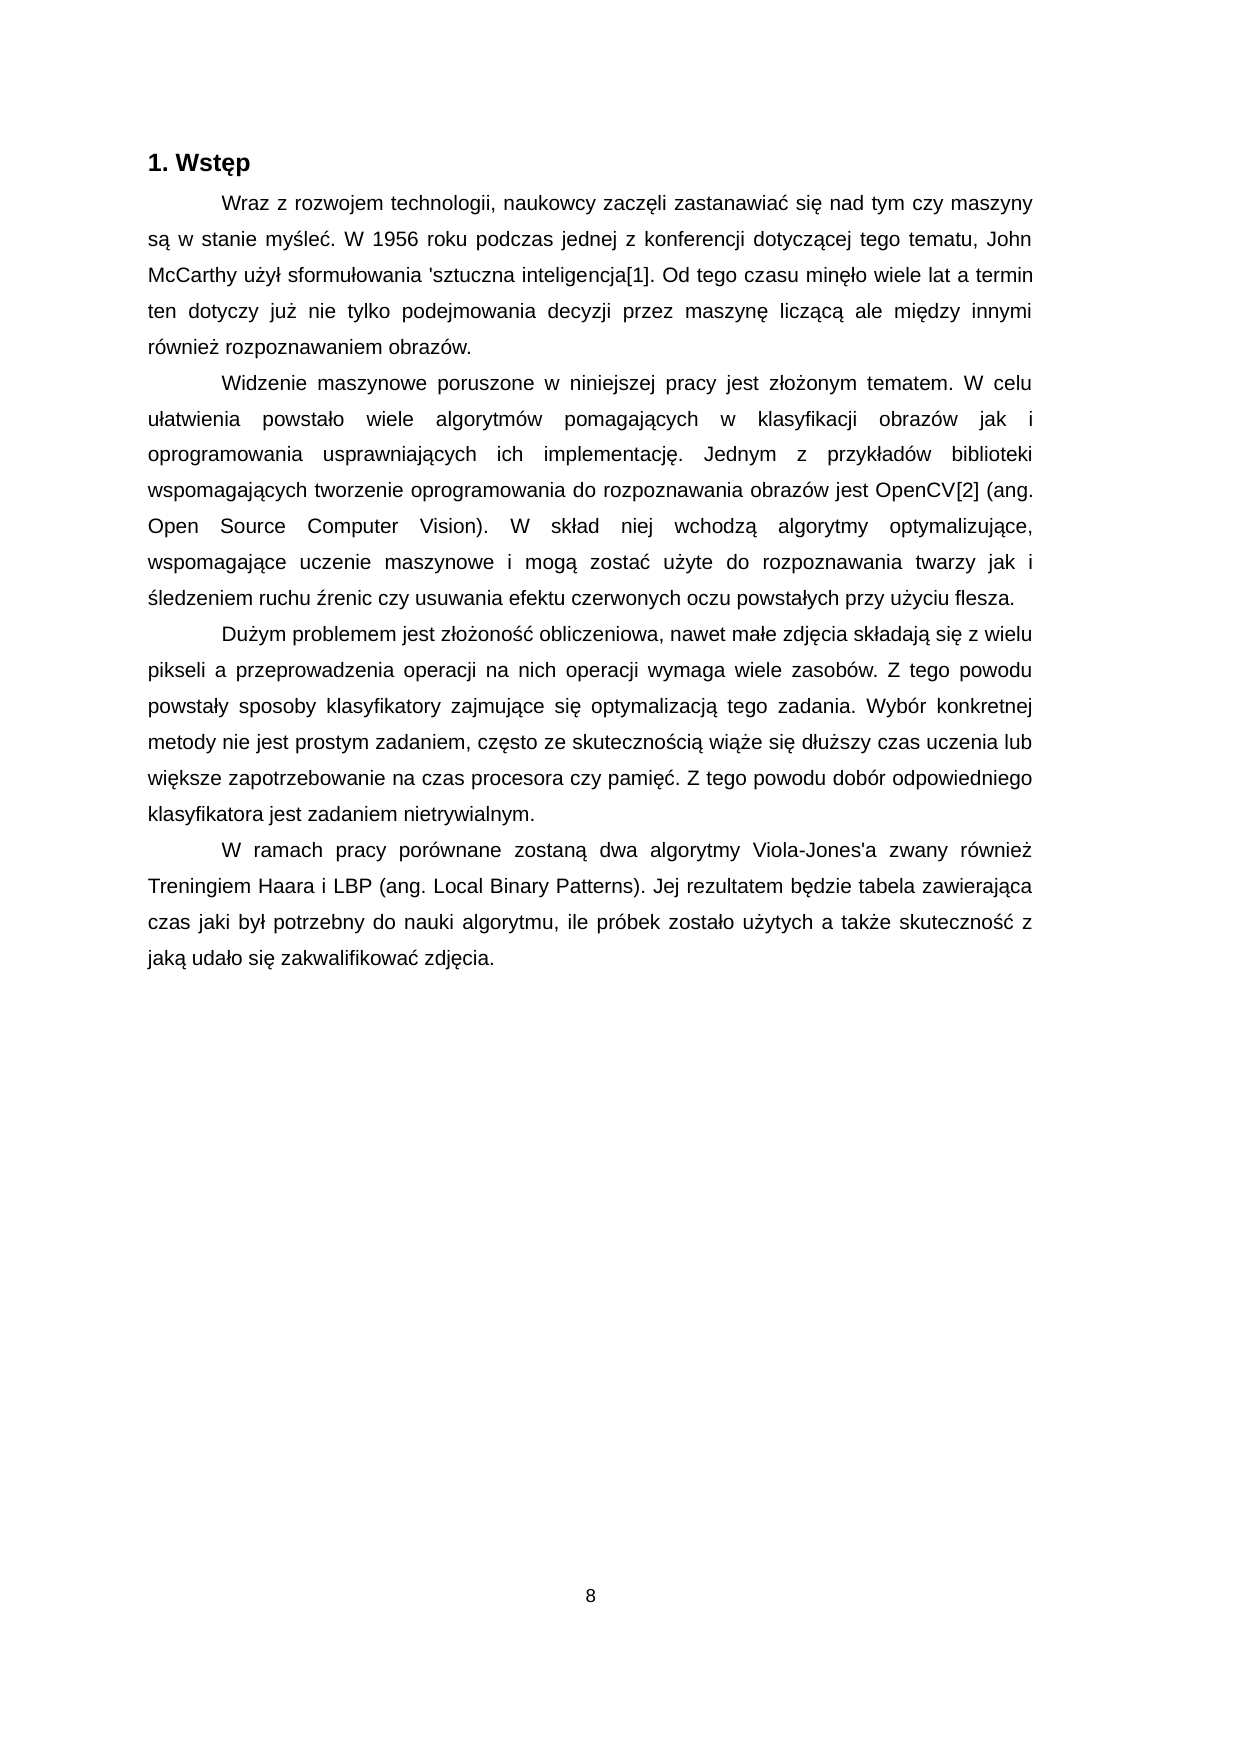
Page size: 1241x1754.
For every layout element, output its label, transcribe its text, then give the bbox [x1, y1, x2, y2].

text Dużym problemem jest złożoność obliczeniowa, nawet małe zdjęcia składają się z wielu pikseli a przeprowadzenia operacji na nich operacji wymaga wiele zasobów. Z tego powodu powstały sposoby klasyfikatory zajmujące się optymalizacją tego zadania. Wybór konkretnej metody nie jest prostym zadaniem, często ze skutecznością wiąże się dłuższy czas uczenia lub większe zapotrzebowanie na czas procesora czy pamięć. Z tego powodu dobór odpowiedniego klasyfikatora jest zadaniem nietrywialnym. [148, 622, 1033, 826]
text Wraz z rozwojem technologii, naukowcy zaczęli zastanawiać się nad tym czy maszyny są w stanie myśleć. W 1956 roku podczas jednej z konferencji dotyczącej tego tematu, John McCarthy użył sformułowania 'sztuczna inteligencja[1]. Od tego czasu minęło wiele lat a termin ten dotyczy już nie tylko podejmowania decyzji przez maszynę liczącą ale między innymi również rozpoznawaniem obrazów. [148, 191, 1033, 358]
text Widzenie maszynowe poruszone w niniejszej pracy jest złożonym tematem. W celu ułatwienia powstało wiele algorytmów pomagających w klasyfikacji obrazów jak i oprogramowania usprawniających ich implementację. Jednym z przykładów biblioteki wspomagających tworzenie oprogramowania do rozpoznawania obrazów jest OpenCV[2] (ang. Open Source Computer Vision). W skład niej wchodzą algorytmy optymalizujące, wspomagające uczenie maszynowe i mogą zostać użyte do rozpoznawania twarzy jak i śledzeniem ruchu źrenic czy usuwania efektu czerwonych oczu powstałych przy użyciu flesza. [148, 370, 1033, 610]
list 1. Wstęp [148, 148, 1033, 176]
text W ramach pracy porównane zostaną dwa algorytmy Viola-Jones'a zwany również Treningiem Haara i LBP (ang. Local Binary Patterns). Jej rezultatem będzie tabela zawierająca czas jaki był potrzebny do nauki algorytmu, ile próbek zostało użytych a także skuteczność z jaką udało się zakwalifikować zdjęcia. [148, 838, 1033, 969]
